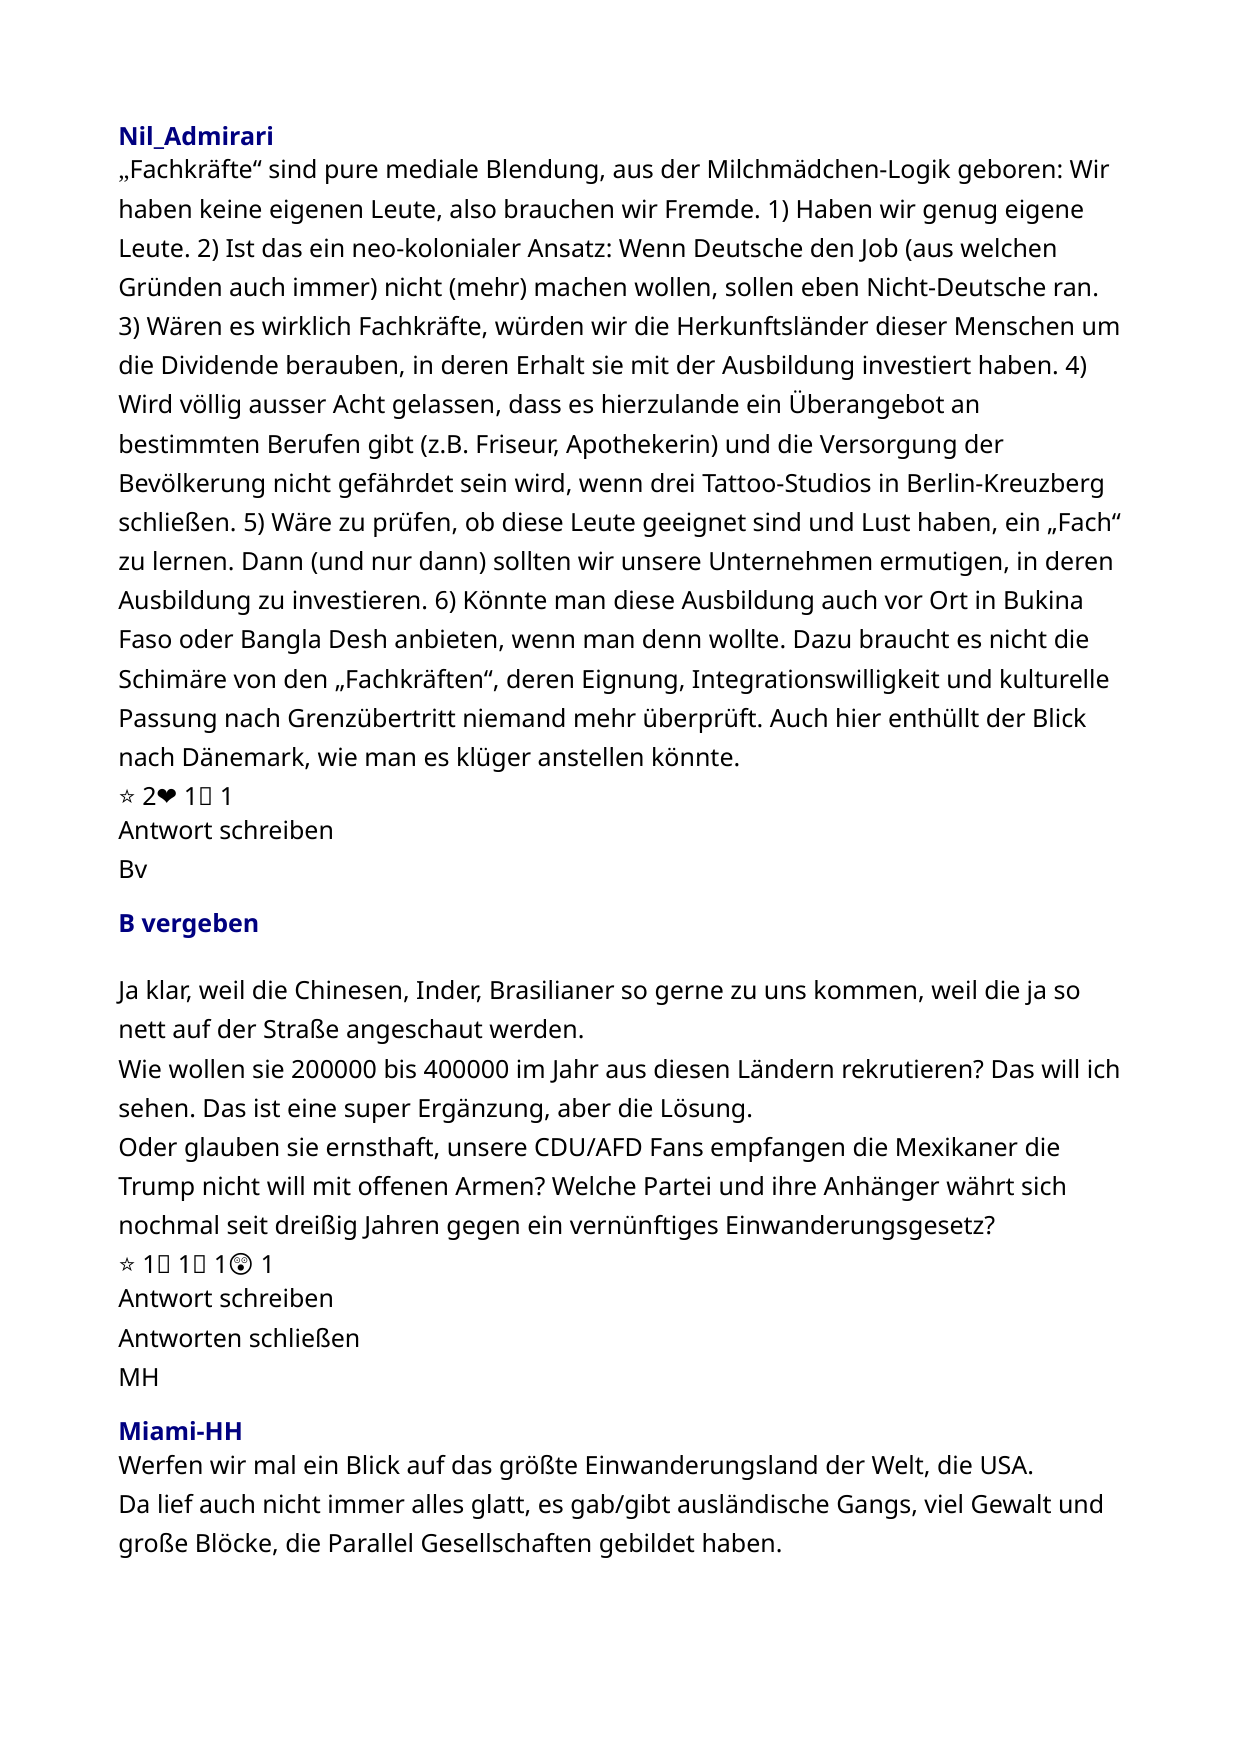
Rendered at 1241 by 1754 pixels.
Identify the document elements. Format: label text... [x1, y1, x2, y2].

text Wie wollen sie 200000 bis 400000 im Jahr aus diesen Ländern rekrutieren? Das will ich sehen. Das ist eine super Ergänzung, aber die Lösung. [118, 1051, 1122, 1124]
text ⭐️ 1🙁 1🤨 1😲 1 [118, 1247, 1122, 1281]
text Ja klar, weil die Chinesen, Inder, Brasilianer so gerne zu uns kommen, weil die ja so nett auf der Straße angeschaut werden. [118, 973, 1122, 1046]
text Werfen wir mal ein Blick auf das größte Einwanderungsland der Welt, die USA. [118, 1447, 1122, 1481]
subtitle B vergeben [118, 906, 1122, 940]
text Bv [118, 852, 1122, 886]
text Da lief auch nicht immer alles glatt, es gab/gibt ausländische Gangs, viel Gewalt und große Blöcke, die Parallel Gesellschaften gebildet haben. [118, 1486, 1122, 1560]
subtitle Miami-HH [118, 1413, 1122, 1447]
text Antwort schreiben [118, 813, 1122, 847]
text ⭐️ 2❤️ 1🤨 1 [118, 779, 1122, 813]
subtitle Nil_Admirari [118, 118, 1122, 152]
text Antwort schreiben [118, 1281, 1122, 1315]
text MH [118, 1359, 1122, 1393]
text „Fachkräfte“ sind pure mediale Blendung, aus der Milchmädchen-Logik geboren: Wir haben keine eigenen Leute, also brauchen wir Fremde. 1) Haben wir genug eigene Leute. 2) Ist das ein neo-kolonialer Ansatz: Wenn Deutsche den Job (aus welchen Gründen auch immer) nicht (mehr) machen wollen, sollen eben Nicht-Deutsche ran. 3) Wären es wirklich Fachkräfte, würden wir die Herkunftsländer dieser Menschen um die Dividende berauben, in deren Erhalt sie mit der Ausbildung investiert haben. 4) Wird völlig ausser Acht gelassen, dass es hierzulande ein Überangebot an bestimmten Berufen gibt (z.B. Friseur, Apothekerin) und die Versorgung der Bevölkerung nicht gefährdet sein wird, wenn drei Tattoo-Studios in Berlin-Kreuzberg schließen. 5) Wäre zu prüfen, ob diese Leute geeignet sind und Lust haben, ein „Fach“ zu lernen. Dann (und nur dann) sollten wir unsere Unternehmen ermutigen, in deren Ausbildung zu investieren. 6) Könnte man diese Ausbildung auch vor Ort in Bukina Faso oder Bangla Desh anbieten, wenn man denn wollte. Dazu braucht es nicht die Schimäre von den „Fachkräften“, deren Eignung, Integrationswilligkeit und kulturelle Passung nach Grenzübertritt niemand mehr überprüft. Auch hier enthüllt der Blick nach Dänemark, wie man es klüger anstellen könnte. [118, 152, 1122, 774]
text Antworten schließen [118, 1320, 1122, 1354]
text Oder glauben sie ernsthaft, unsere CDU/AFD Fans empfangen die Mexikaner die Trump nicht will mit offenen Armen? Welche Partei und ihre Anhänger währt sich nochmal seit dreißig Jahren gegen ein vernünftiges Einwanderungsgesetz? [118, 1129, 1122, 1242]
